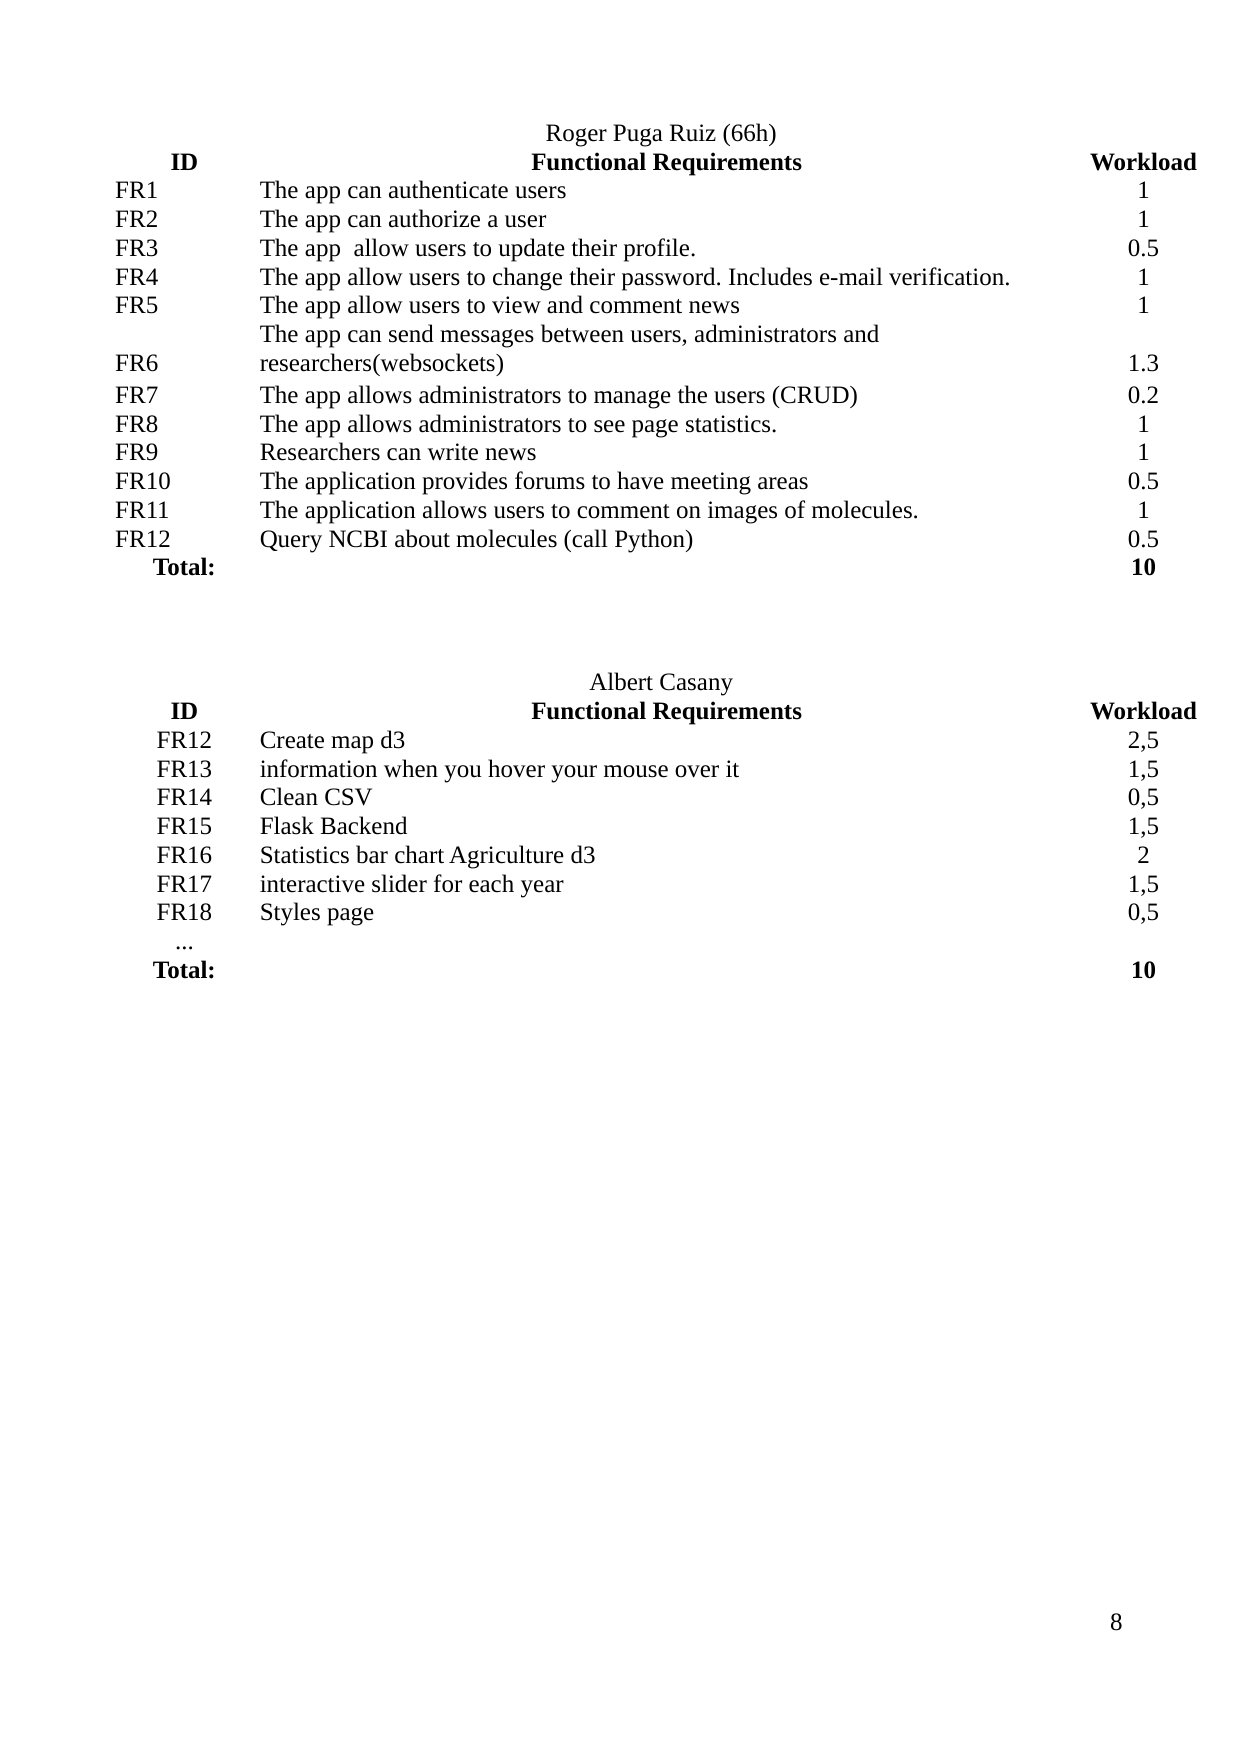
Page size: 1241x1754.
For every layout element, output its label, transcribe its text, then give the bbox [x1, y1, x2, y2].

table_cell FR15 [112, 811, 256, 840]
table_cell FR14 [112, 783, 256, 811]
table_cell The application allows users to comment on images of molecules. [256, 495, 1077, 524]
table_cell FR18 [112, 898, 256, 926]
table_header Roger Puga Ruiz (66h) [112, 118, 1210, 147]
table_cell FR1 [112, 176, 256, 204]
table_cell 0,5 [1077, 783, 1210, 811]
table_cell [256, 955, 1077, 984]
table_cell FR12 [112, 524, 256, 552]
table_cell ID [112, 696, 256, 725]
table_cell 10 [1077, 955, 1210, 984]
table_cell 0.5 [1077, 524, 1210, 552]
table_cell Create map d3 [256, 725, 1077, 754]
table_cell FR5 [112, 291, 256, 319]
table_cell FR17 [112, 869, 256, 897]
table_cell 1 [1077, 291, 1210, 319]
table_cell information when you hover your mouse over it [256, 754, 1077, 782]
table_cell Workload [1077, 147, 1210, 176]
table_cell 1.3 [1077, 319, 1210, 377]
table_cell The app allows administrators to manage the users (CRUD) [256, 377, 1077, 409]
table_cell 1,5 [1077, 811, 1210, 840]
table_cell 1 [1077, 262, 1210, 291]
table_cell 1 [1077, 438, 1210, 466]
table_cell 0.2 [1077, 377, 1210, 409]
table_cell FR8 [112, 409, 256, 437]
table_cell Total: [112, 553, 256, 581]
table_cell The app allow users to change their password. Includes e-mail verification. [256, 262, 1077, 291]
table_cell FR16 [112, 840, 256, 869]
table_cell 2 [1077, 840, 1210, 869]
table_cell 1 [1077, 495, 1210, 524]
table_cell The application provides forums to have meeting areas [256, 466, 1077, 495]
table_cell Functional Requirements [256, 147, 1077, 176]
table_cell FR9 [112, 438, 256, 466]
table_cell 0.5 [1077, 466, 1210, 495]
table_cell Statistics bar chart Agriculture d3 [256, 840, 1077, 869]
table_cell [1077, 926, 1210, 955]
table_cell 1,5 [1077, 869, 1210, 897]
table_cell Flask Backend [256, 811, 1077, 840]
table_cell 0,5 [1077, 898, 1210, 926]
table_cell 1,5 [1077, 754, 1210, 782]
table_cell FR7 [112, 377, 256, 409]
table_cell The app can authenticate users [256, 176, 1077, 204]
table_cell 1 [1077, 176, 1210, 204]
table_cell Styles page [256, 898, 1077, 926]
table_cell The app allow users to view and comment news [256, 291, 1077, 319]
table_cell FR11 [112, 495, 256, 524]
table_cell interactive slider for each year [256, 869, 1077, 897]
table_cell FR3 [112, 233, 256, 262]
table_cell ID [112, 147, 256, 176]
table_cell FR12 [112, 725, 256, 754]
table_cell FR10 [112, 466, 256, 495]
table_cell The app allows administrators to see page statistics. [256, 409, 1077, 437]
table_cell 10 [1077, 553, 1210, 581]
table_cell Query NCBI about molecules (call Python) [256, 524, 1077, 552]
table_cell The app allow users to update their profile. [256, 233, 1077, 262]
table_cell Workload [1077, 696, 1210, 725]
table_cell 0.5 [1077, 233, 1210, 262]
table_cell FR6 [112, 319, 256, 377]
table_header Albert Casany [112, 668, 1210, 696]
table_cell The app can send messages between users, administrators and researchers(websockets) [256, 319, 1077, 377]
table_cell Functional Requirements [256, 696, 1077, 725]
table_cell Clean CSV [256, 783, 1077, 811]
table_cell 1 [1077, 204, 1210, 233]
table_cell FR2 [112, 204, 256, 233]
table_cell [256, 553, 1077, 581]
table_cell 2,5 [1077, 725, 1210, 754]
table_cell Researchers can write news [256, 438, 1077, 466]
table_cell 1 [1077, 409, 1210, 437]
table_cell FR13 [112, 754, 256, 782]
table_cell FR4 [112, 262, 256, 291]
table_cell The app can authorize a user [256, 204, 1077, 233]
table_cell Total: [112, 955, 256, 984]
table_cell [256, 926, 1077, 955]
table_cell ... [112, 926, 256, 955]
